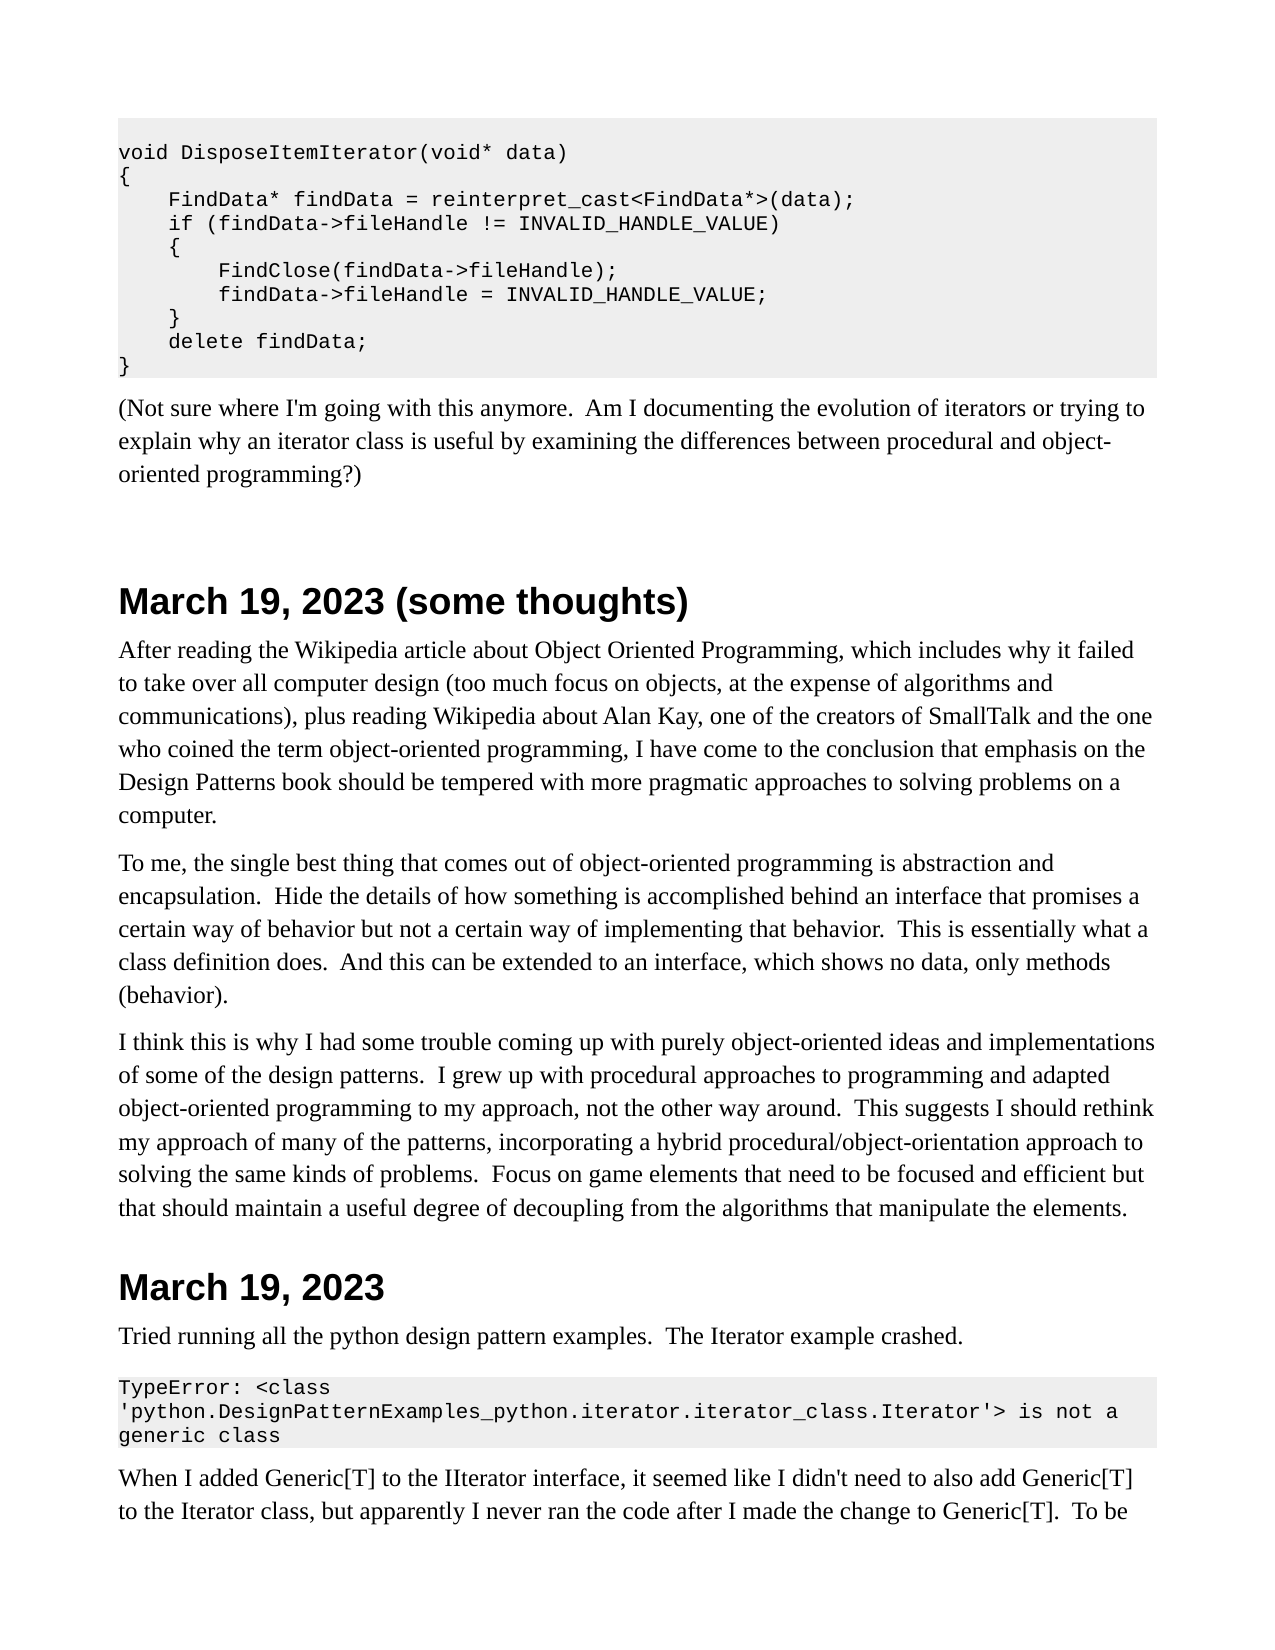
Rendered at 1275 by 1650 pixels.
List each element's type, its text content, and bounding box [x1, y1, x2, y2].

subtitle March 19, 2023 [118, 1265, 1157, 1308]
text When I added Generic[T] to the IIterator interface, it seemed like I didn't need to also add Generic[T] to the Iterator class, but apparently I never ran the code after I made the change to Generic[T]. To be [118, 1463, 1157, 1525]
text Tried running all the python design pattern examples. The Iterator example crashed. [118, 1321, 1157, 1349]
text (Not sure where I'm going with this anymore. Am I documenting the evolution of iterators or trying to explain why an iterator class is useful by examining the differences between procedural and object-oriented programming?) [118, 393, 1157, 488]
text delete findData; [118, 331, 1157, 354]
subtitle March 19, 2023 (some thoughts) [118, 579, 1157, 623]
text { [118, 165, 1157, 189]
text FindClose(findData->fileHandle); [118, 260, 1157, 284]
text I think this is why I had some trouble coming up with purely object-oriented ideas and implementations of some of the design patterns. I grew up with procedural approaches to programming and adapted object-oriented programming to my approach, not the other way around. This suggests I should rethink my approach of many of the patterns, incorporating a hybrid procedural/object-orientation approach to solving the same kinds of problems. Focus on game elements that need to be focused and efficient but that should maintain a useful degree of decoupling from the algorithms that manipulate the elements. [118, 1027, 1157, 1221]
text void DisposeItemIterator(void* data) [118, 142, 1157, 165]
text if (findData->fileHandle != INVALID_HANDLE_VALUE) [118, 213, 1157, 236]
text } [118, 354, 1157, 378]
text } [118, 307, 1157, 331]
text FindData* findData = reinterpret_cast<FindData*>(data); [118, 189, 1157, 213]
text TypeError: <class 'python.DesignPatternExamples_python.iterator.iterator_class.Iterator'> is not a generic class [118, 1377, 1157, 1448]
text After reading the Wikipedia article about Object Oriented Programming, which includes why it failed to take over all computer design (too much focus on objects, at the expense of algorithms and communications), plus reading Wikipedia about Alan Kay, one of the creators of SmallTalk and the one who coined the term object-oriented programming, I have come to the conclusion that emphasis on the Design Patterns book should be tempered with more pragmatic approaches to solving problems on a computer. [118, 635, 1157, 829]
text { [118, 236, 1157, 260]
text To me, the single best thing that comes out of object-oriented programming is abstraction and encapsulation. Hide the details of how something is accomplished behind an interface that promises a certain way of behavior but not a certain way of implementing that behavior. This is essentially what a class definition does. And this can be extended to an interface, which shows no data, only methods (behavior). [118, 848, 1157, 1009]
text findData->fileHandle = INVALID_HANDLE_VALUE; [118, 284, 1157, 307]
